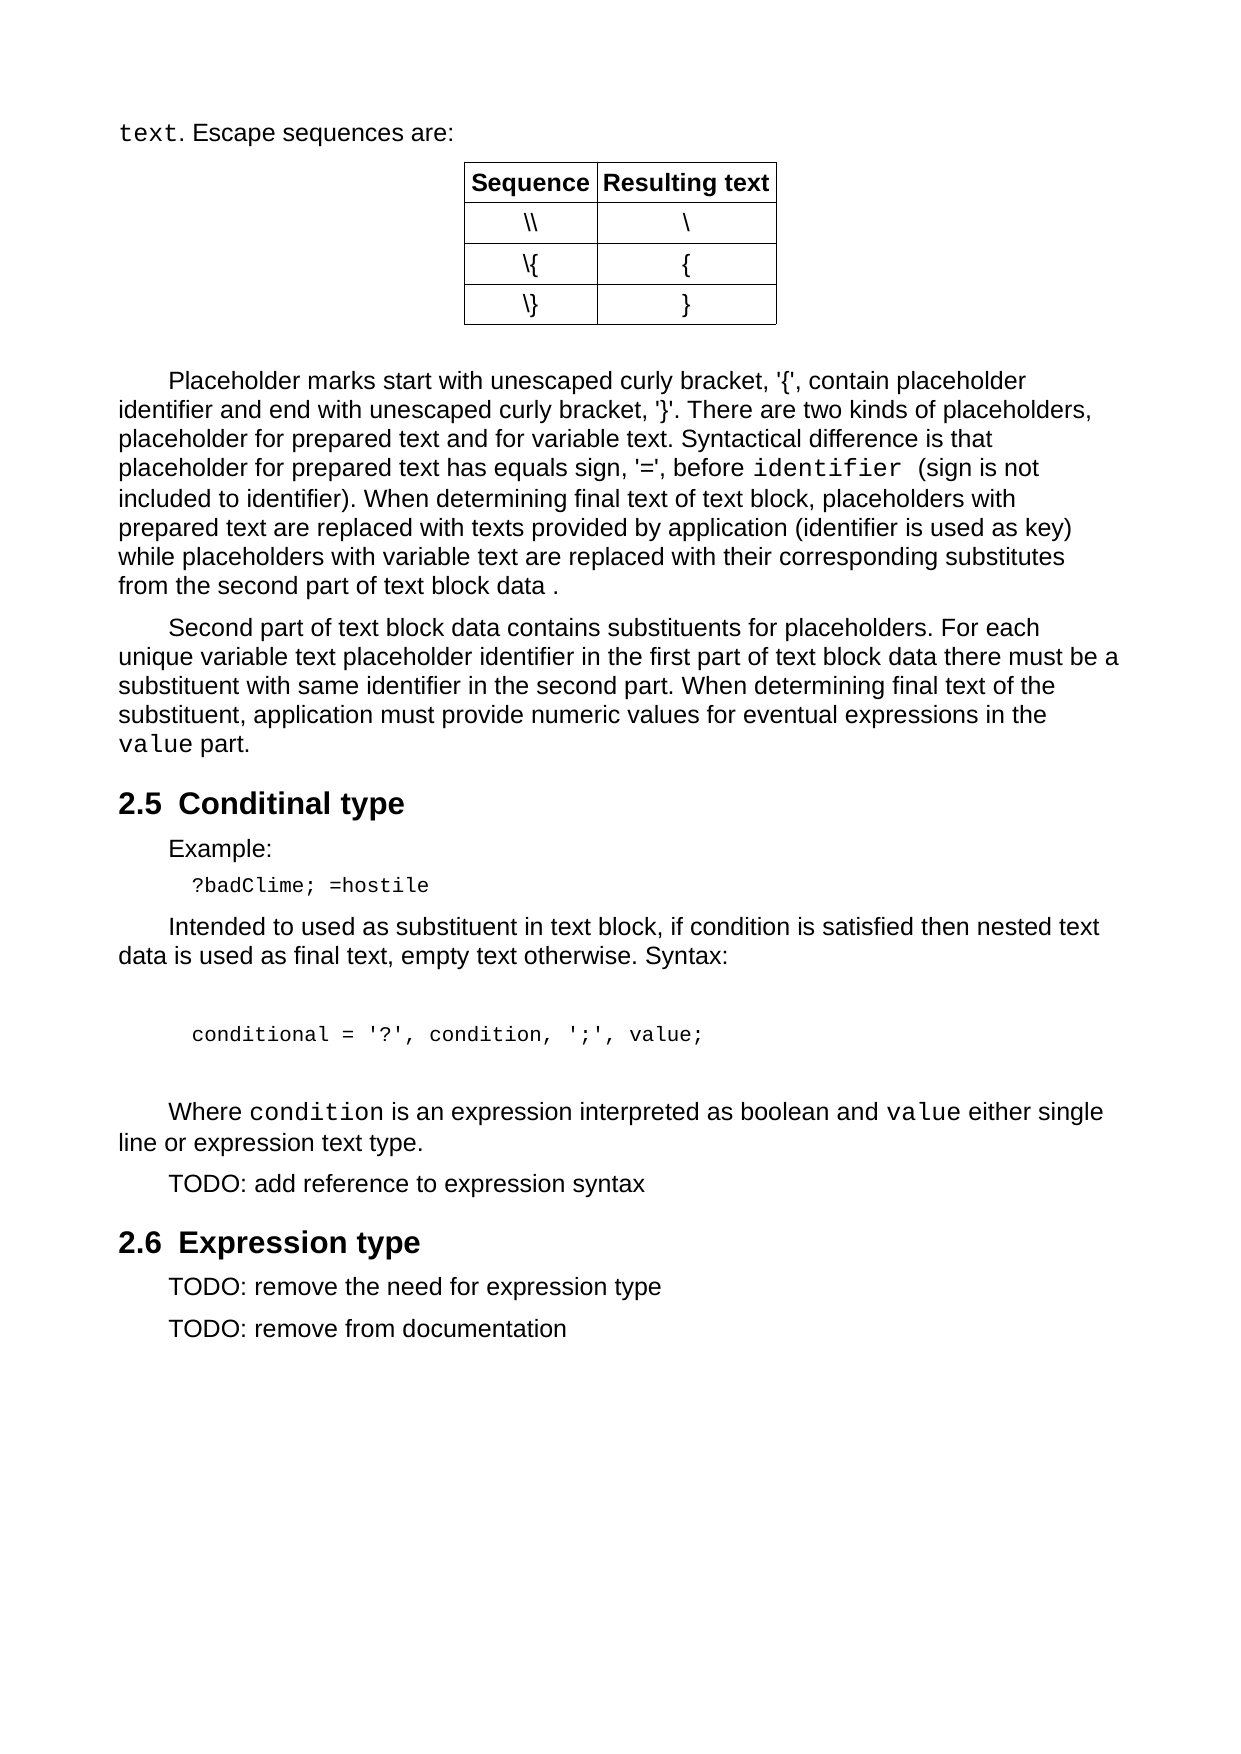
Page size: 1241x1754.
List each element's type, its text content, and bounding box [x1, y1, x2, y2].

text Second part of text block data contains substituents for placeholders. For each unique variable text placeholder identifier in the first part of text block data there must be a substituent with same identifier in the second part. When determining final text of the substituent, application must provide numeric values for eventual expressions in the value part. [118, 613, 1122, 760]
table_header Resulting text [598, 163, 776, 202]
text ?badClime; =hostile [192, 875, 1122, 899]
text conditional = '?', condition, ';', value; [192, 1024, 1122, 1048]
text Where condition is an expression interpreted as boolean and value either single line or expression text type. [118, 1097, 1122, 1157]
table_cell \} [465, 285, 597, 324]
text TODO: remove from documentation [118, 1313, 1122, 1343]
table_cell \{ [465, 244, 597, 283]
table_header Sequence [465, 163, 597, 202]
text Placeholder marks start with unescaped curly bracket, '{', contain placeholder identifier and end with unescaped curly bracket, '}'. There are two kinds of placeholders, placeholder for prepared text and for variable text. Syntactical difference is that placeholder for prepared text has equals sign, '=', before identifier (sign is not included to identifier). When determining final text of text block, placeholders with prepared text are replaced with texts provided by application (identifier is used as key) while placeholders with variable text are replaced with their corresponding substitutes from the second part of text block data . [118, 366, 1122, 600]
text Example: [118, 834, 1122, 863]
table_cell \\ [465, 203, 597, 243]
subtitle Expression type [118, 1223, 1122, 1259]
text text. Escape sequences are: [118, 118, 1122, 149]
table_cell { [598, 244, 776, 283]
text Intended to used as substituent in text block, if condition is satisfied then nested text data is used as final text, empty text otherwise. Syntax: [118, 912, 1122, 970]
subtitle Conditinal type [118, 785, 1122, 821]
text TODO: remove the need for expression type [118, 1272, 1122, 1301]
table_cell } [598, 285, 776, 324]
table_cell \ [598, 203, 776, 243]
text TODO: add reference to expression syntax [118, 1169, 1122, 1198]
